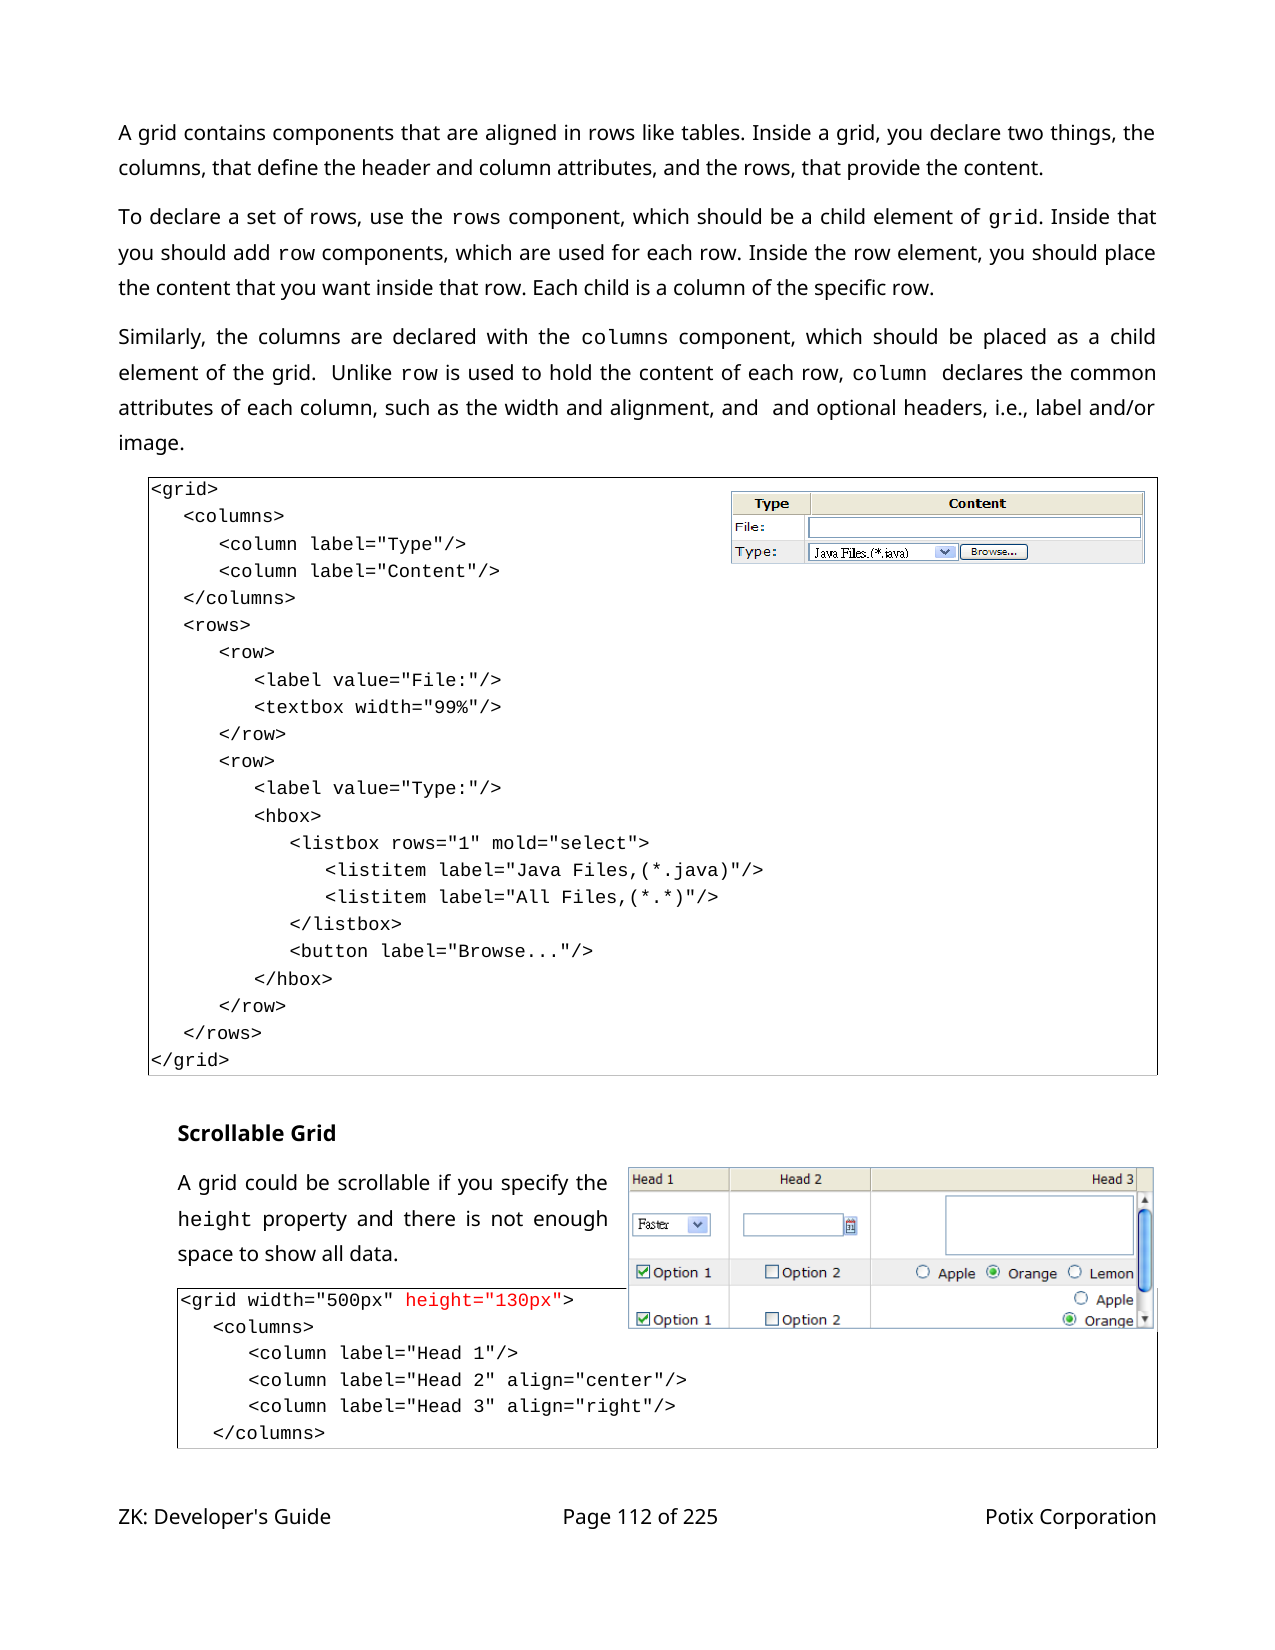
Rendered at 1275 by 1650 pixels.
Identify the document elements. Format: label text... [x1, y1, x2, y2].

text <label value="File:"/> [149, 667, 1157, 692]
text <rows> [149, 613, 1157, 637]
text <grid width="500px" height="130px"> <columns> <column label="Head 1"/> <column label="Head 2" align="center"/> <column label="Head 3" align="right"/> </columns> [178, 1289, 1157, 1448]
text <listitem label="Java Files,(*.java)"/> [149, 858, 1157, 882]
text <columns> [149, 504, 731, 529]
text <textbox width="99%"/> [149, 695, 1157, 719]
text </row> [149, 722, 1157, 746]
text <listitem label="All Files,(*.*)"/> [149, 885, 1157, 909]
text <button label="Browse..."/> [149, 939, 1157, 964]
text [1148, 504, 1157, 529]
picture [731, 489, 1148, 564]
text <grid> [149, 478, 1157, 501]
text Similarly, the columns are declared with the columns component, which should be placed as a child element of the grid. Unlike row is used to hold the content of each row, column declares the common attributes of each column, such as the width and alignment, and and optional headers, i.e., label and/or image. [118, 322, 1157, 457]
text A grid contains components that are aligned in rows like tables. Inside a grid, you declare two things, the columns, that define the header and column attributes, and the rows, that provide the content. [118, 118, 1157, 182]
text </rows> [149, 1021, 1157, 1045]
text <listbox rows="1" mold="select"> [149, 831, 1157, 855]
text <column label="Content"/> [149, 559, 1157, 583]
subtitle Scrollable Grid [177, 1118, 1157, 1148]
text </columns> [149, 586, 1157, 610]
text A grid could be scrollable if you specify the height property and there is not enough space to show all data. [177, 1168, 626, 1267]
picture [626, 1165, 1158, 1332]
text <column label="Type"/> [149, 532, 731, 556]
text To declare a set of rows, use the rows component, which should be a child element of grid. Inside that you should add row components, which are used for each row. Inside the row element, you should place the content that you want inside that row. Each child is a column of the specific row. [118, 202, 1157, 301]
text <hbox> [149, 803, 1157, 828]
text <row> [149, 640, 1157, 664]
text </hbox> [149, 967, 1157, 991]
text </grid> [149, 1048, 1157, 1075]
text <row> [149, 749, 1157, 773]
text </listbox> [149, 912, 1157, 936]
text </row> [149, 994, 1157, 1018]
text <label value="Type:"/> [149, 776, 1157, 801]
